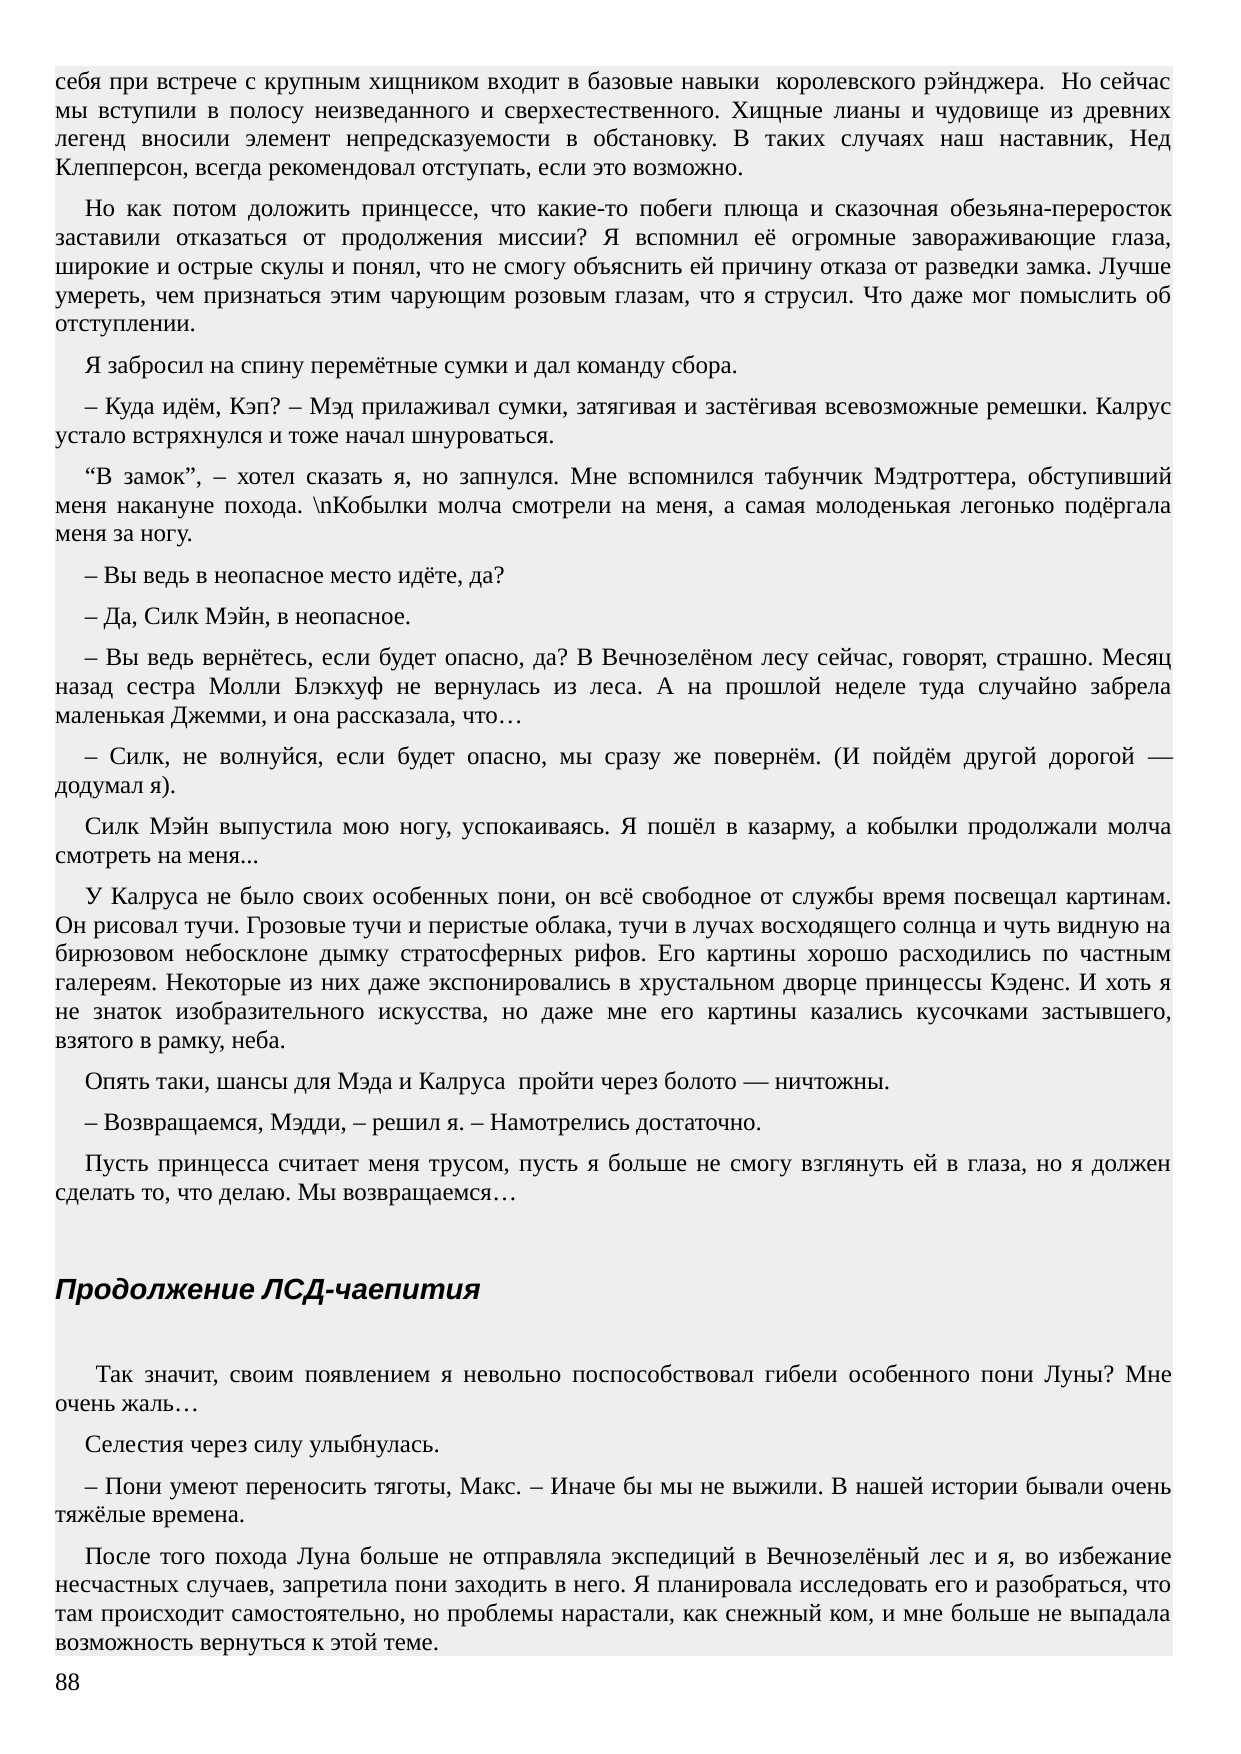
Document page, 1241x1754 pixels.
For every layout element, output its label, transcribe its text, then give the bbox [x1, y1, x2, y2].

text Я забросил на спину перемётные сумки и дал команду сбора. [55, 350, 1173, 378]
text “В замок”, – хотел сказать я, но запнулся. Мне вспомнился табунчик Мэдтроттера, обступивший меня накануне похода. \nКобылки молча смотрели на меня, а самая молоденькая легонько подёргала меня за ногу. [55, 461, 1173, 547]
text – Возвращаемся, Мэдди, – решил я. – Намотрелись достаточно. [55, 1107, 1173, 1136]
text – Вы ведь вернётесь, если будет опасно, да? В Вечнозелёном лесу сейчас, говорят, страшно. Месяц назад сестра Молли Блэкхуф не вернулась из леса. А на прошлой неделе туда случайно забрела маленькая Джемми, и она рассказала, что… [55, 642, 1173, 728]
text Опять таки, шансы для Мэда и Калруса пройти через болото — ничтожны. [55, 1066, 1173, 1095]
text Так значит, своим появлением я невольно поспособствовал гибели особенного пони Луны? Мне очень жаль… [55, 1359, 1173, 1417]
text – Вы ведь в неопасное место идёте, да? [55, 560, 1173, 588]
text Селестия через силу улыбнулась. [55, 1429, 1173, 1458]
text – Куда идём, Кэп? – Мэд прилаживал сумки, затягивая и застёгивая всевозможные ремешки. Калрус устало встряхнулся и тоже начал шнуроваться. [55, 391, 1173, 448]
text – Пони умеют переносить тяготы, Макс. – Иначе бы мы не выжили. В нашей истории бывали очень тяжёлые времена. [55, 1471, 1173, 1528]
text себя при встрече с крупным хищником входит в базовые навыки королевского рэйнджера. Но сейчас мы вступили в полосу неизведанного и сверхестественного. Хищные лианы и чудовище из древних легенд вносили элемент непредсказуемости в обстановку. В таких случаях наш наставник, Нед Клепперсон, всегда рекомендовал отступать, если это возможно. [55, 66, 1173, 181]
text – Силк, не волнуйся, если будет опасно, мы сразу же повернём. (И пойдём другой дорогой — додумал я). [55, 741, 1173, 798]
text У Калруса не было своих особенных пони, он всё свободное от службы время посвещал картинам. Он рисовал тучи. Грозовые тучи и перистые облака, тучи в лучах восходящего солнца и чуть видную на бирюзовом небосклоне дымку стратосферных рифов. Его картины хорошо расходились по частным галереям. Некоторые из них даже экспонировались в хрустальном дворце принцессы Кэденс. И хоть я не знаток изобразительного искусства, но даже мне его картины казались кусочками застывшего, взятого в рамку, неба. [55, 881, 1173, 1053]
text После того похода Луна больше не отправляла экспедиций в Вечнозелёный лес и я, во избежание несчастных случаев, запретила пони заходить в него. Я планировала исследовать его и разобраться, что там происходит самостоятельно, но проблемы нарастали, как снежный ком, и мне больше не выпадала возможность вернуться к этой теме. [55, 1541, 1173, 1656]
text – Да, Силк Мэйн, в неопасное. [55, 601, 1173, 630]
subtitle Продолжение ЛСД-чаепития [55, 1272, 1173, 1306]
text Пусть принцесса считает меня трусом, пусть я больше не смогу взглянуть ей в глаза, но я должен сделать то, что делаю. Мы возвращаемся… [55, 1148, 1173, 1206]
text Силк Мэйн выпустила мою ногу, успокаиваясь. Я пошёл в казарму, а кобылки продолжали молча смотреть на меня... [55, 811, 1173, 868]
text Но как потом доложить принцессе, что какие-то побеги плюща и сказочная обезьяна-переросток заставили отказаться от продолжения миссии? Я вспомнил её огромные завораживающие глаза, широкие и острые скулы и понял, что не смогу объяснить ей причину отказа от разведки замка. Лучше умереть, чем признаться этим чарующим розовым глазам, что я струсил. Что даже мог помыслить об отступлении. [55, 193, 1173, 337]
